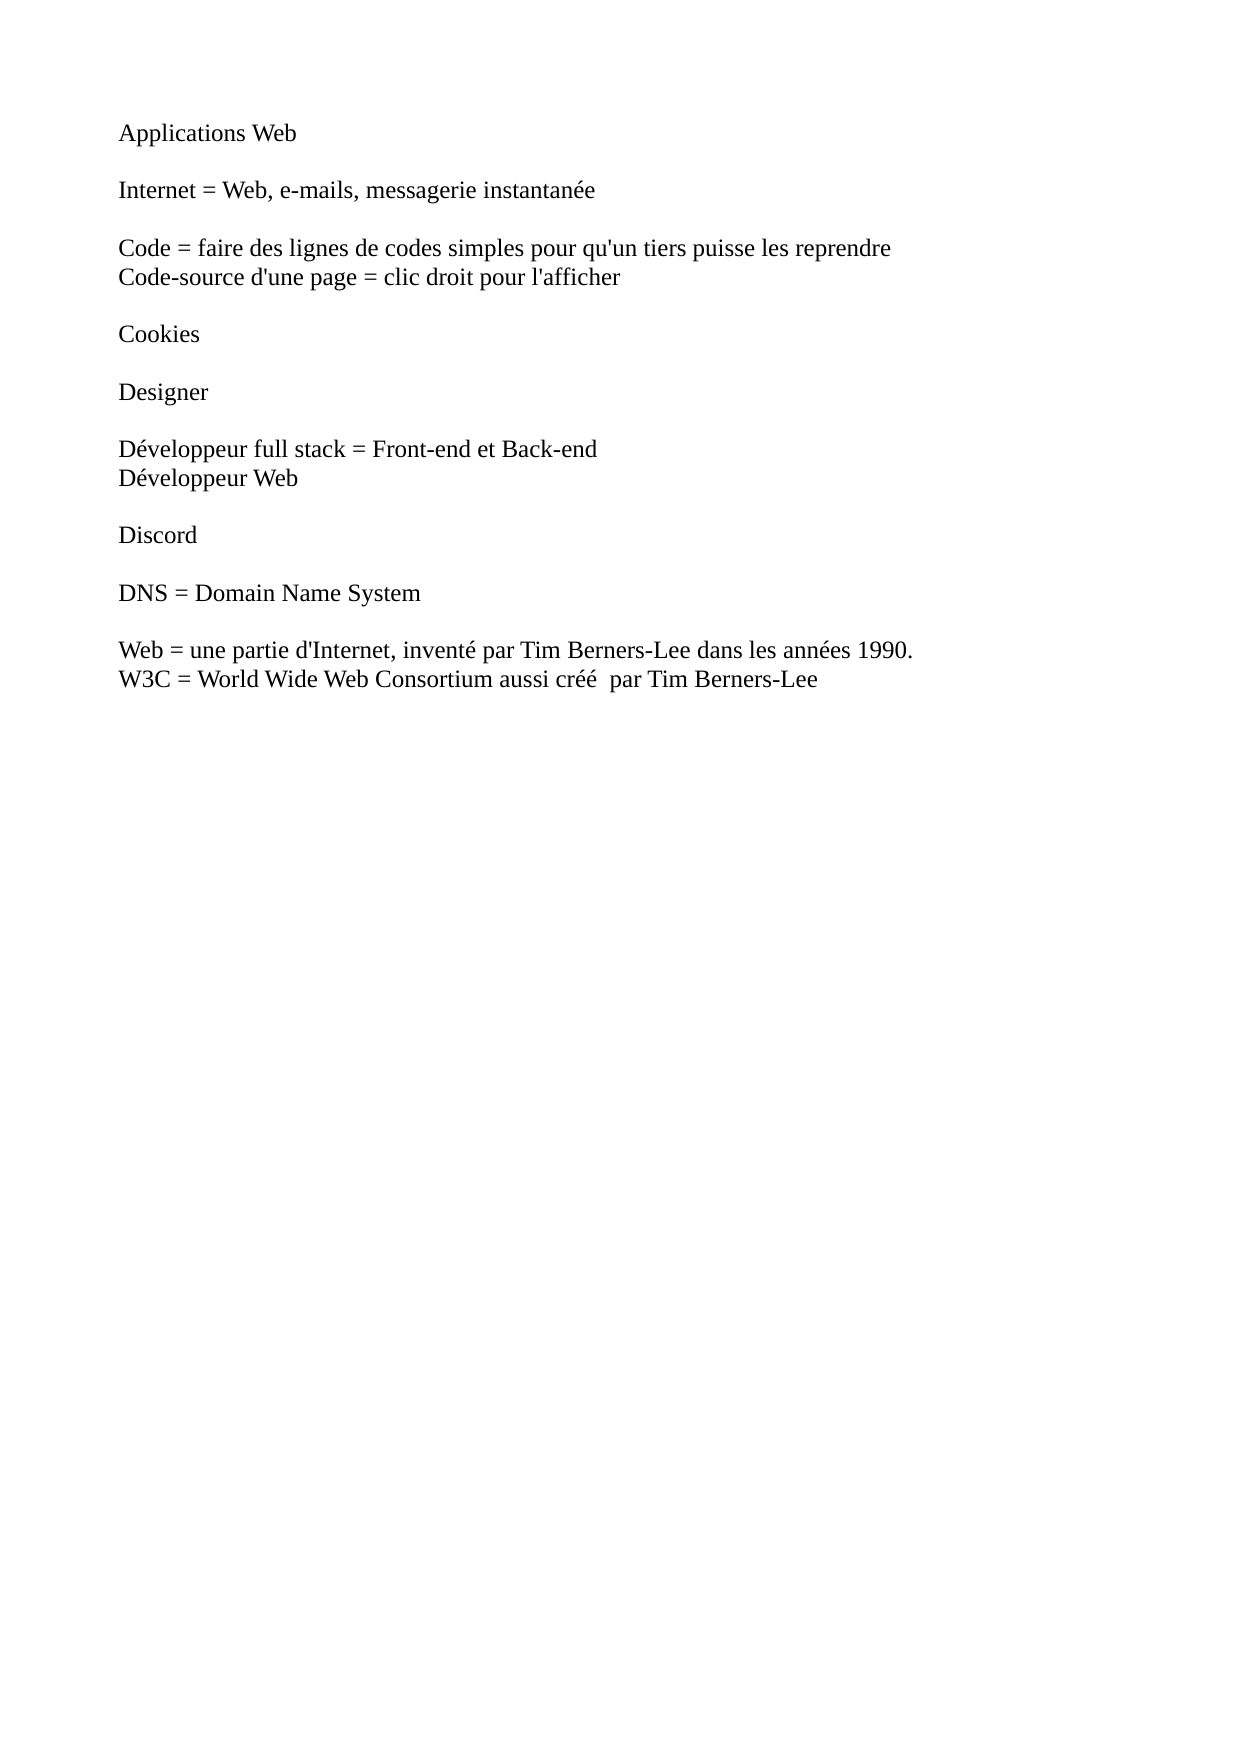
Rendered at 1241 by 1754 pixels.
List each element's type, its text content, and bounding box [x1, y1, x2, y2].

text W3C = World Wide Web Consortium aussi créé par Tim Berners-Lee [118, 664, 1122, 693]
text Designer [118, 377, 1122, 406]
text Développeur full stack = Front-end et Back-end [118, 434, 1122, 463]
text Développeur Web [118, 463, 1122, 492]
text Web = une partie d'Internet, inventé par Tim Berners-Lee dans les années 1990. [118, 636, 1122, 664]
text Applications Web [118, 118, 1122, 147]
text DNS = Domain Name System [118, 578, 1122, 607]
text Internet = Web, e-mails, messagerie instantanée [118, 176, 1122, 204]
text Discord [118, 521, 1122, 549]
text Code-source d'une page = clic droit pour l'afficher [118, 262, 1122, 291]
text Cookies [118, 319, 1122, 348]
text Code = faire des lignes de codes simples pour qu'un tiers puisse les reprendre [118, 233, 1122, 262]
